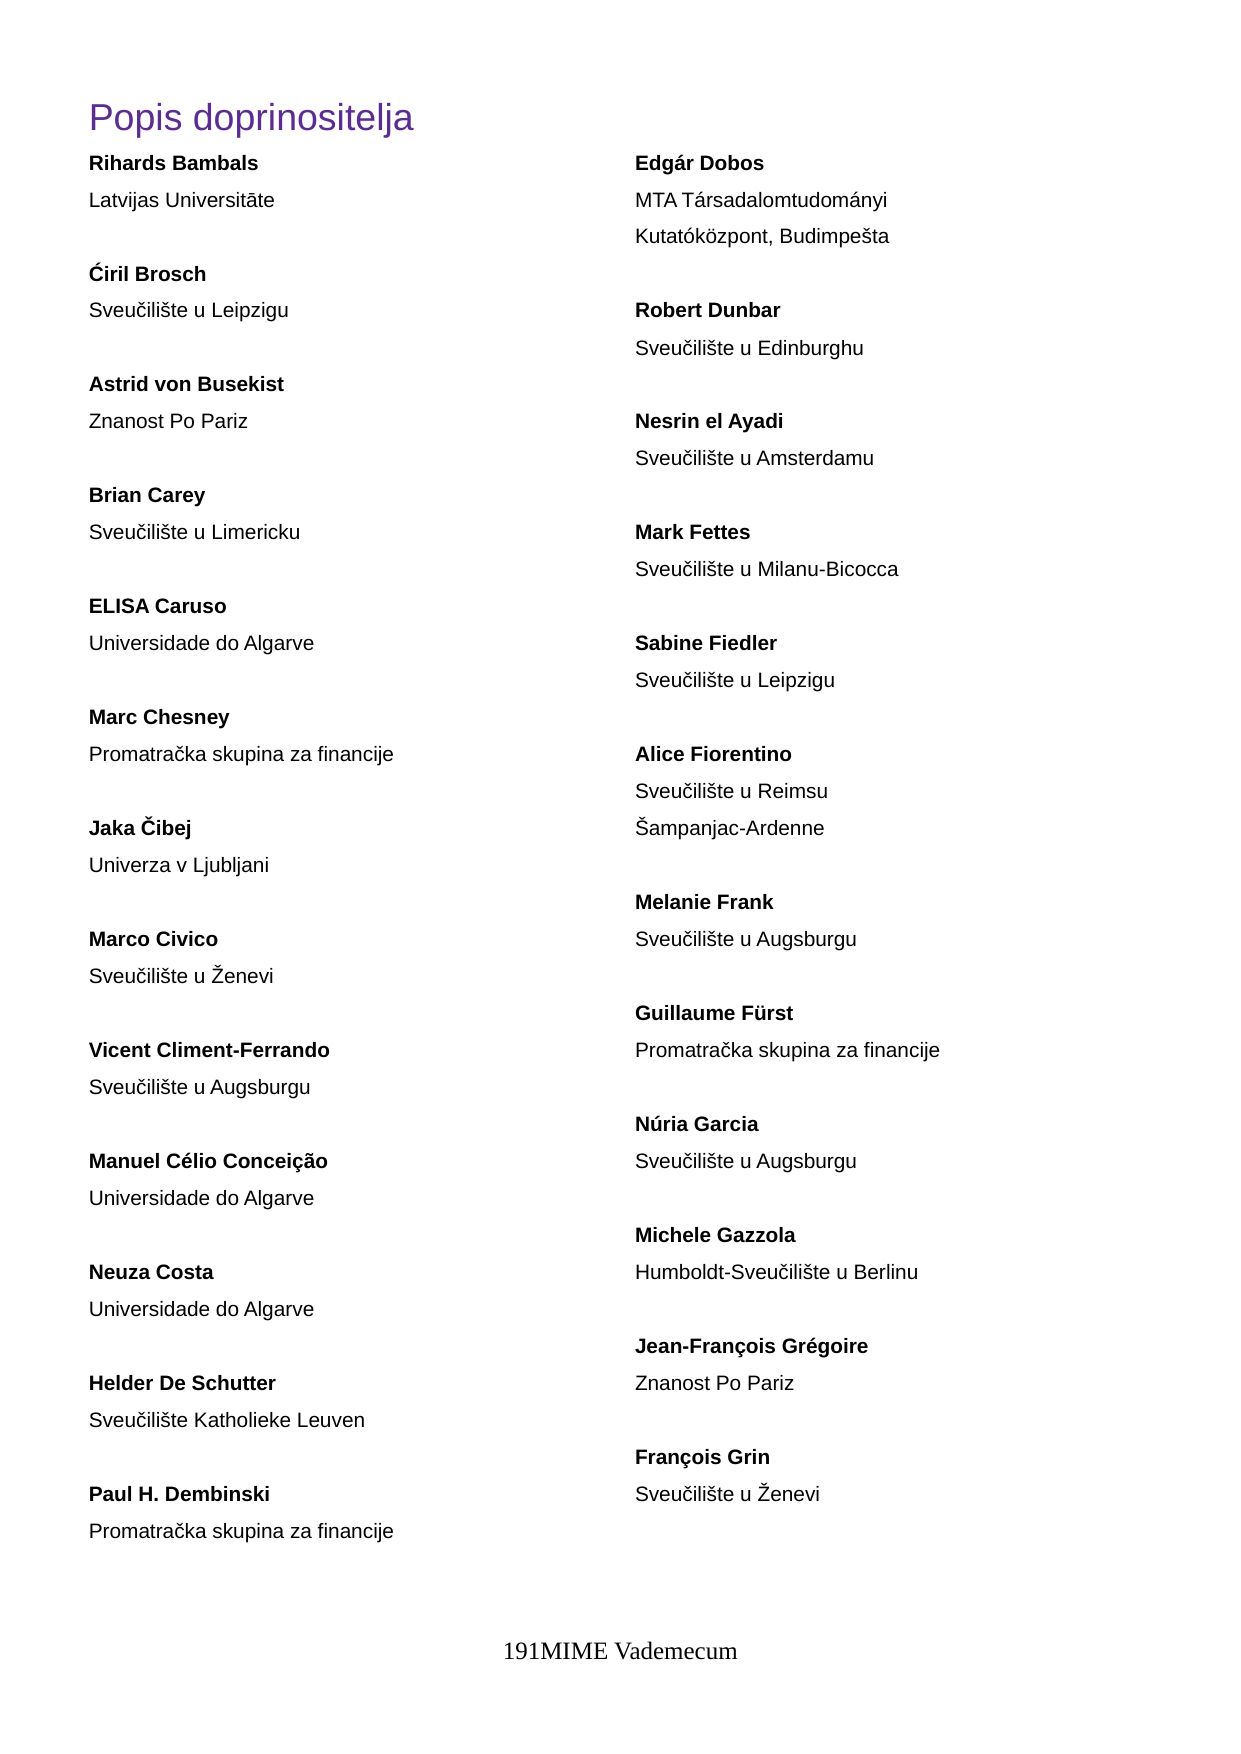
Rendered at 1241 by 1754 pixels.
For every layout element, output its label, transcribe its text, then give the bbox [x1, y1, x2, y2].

text Sveučilište Katholieke Leuven [88, 1408, 605, 1432]
text Sveučilište u Augsburgu [635, 1149, 1152, 1173]
text Marco Civico [88, 927, 605, 951]
text Rihards Bambals [88, 150, 605, 174]
text Marc Chesney [88, 705, 605, 729]
text Jaka Čibej [88, 816, 605, 840]
text ELISA Caruso [88, 594, 605, 618]
text Sveučilište u Leipzigu [635, 668, 1152, 692]
text Manuel Célio Conceição [88, 1149, 605, 1173]
text Sveučilište u Ženevi [88, 964, 605, 988]
text Sveučilište u Augsburgu [635, 927, 1152, 951]
text Alice Fiorentino [635, 742, 1152, 766]
text Astrid von Busekist [88, 372, 605, 396]
text Robert Dunbar [635, 298, 1152, 322]
text Sveučilište u Augsburgu [88, 1075, 605, 1099]
text Latvijas Universitāte [88, 187, 605, 211]
text MTA Társadalomtudományi [635, 187, 1152, 211]
text Promatračka skupina za financije [88, 1519, 605, 1543]
text Vicent Climent-Ferrando [88, 1038, 605, 1062]
text Melanie Frank [635, 890, 1152, 914]
text Guillaume Fürst [635, 1001, 1152, 1025]
text Promatračka skupina za financije [88, 742, 605, 766]
text Sveučilište u Amsterdamu [635, 446, 1152, 470]
text Universidade do Algarve [88, 631, 605, 655]
text Brian Carey [88, 483, 605, 507]
text Sveučilište u Leipzigu [88, 298, 605, 322]
text Ćiril Brosch [88, 261, 605, 285]
text Edgár Dobos [635, 150, 1152, 174]
text Sveučilište u Edinburghu [635, 335, 1152, 359]
text Promatračka skupina za financije [635, 1038, 1152, 1062]
text Nesrin el Ayadi [635, 409, 1152, 433]
text Znanost Po Pariz [88, 409, 605, 433]
subtitle Popis doprinositelja [88, 95, 1152, 138]
text Paul H. Dembinski [88, 1482, 605, 1506]
text Helder De Schutter [88, 1371, 605, 1395]
text Znanost Po Pariz [635, 1371, 1152, 1395]
text Núria Garcia [635, 1112, 1152, 1136]
text Humboldt-Sveučilište u Berlinu [635, 1260, 1152, 1284]
text Jean-François Grégoire [635, 1334, 1152, 1358]
text Sabine Fiedler [635, 631, 1152, 655]
text Sveučilište u Ženevi [635, 1482, 1152, 1506]
text Universidade do Algarve [88, 1297, 605, 1321]
text Univerza v Ljubljani [88, 853, 605, 877]
text Mark Fettes [635, 520, 1152, 544]
text Neuza Costa [88, 1260, 605, 1284]
text Michele Gazzola [635, 1223, 1152, 1247]
text Sveučilište u Milanu-Bicocca [635, 557, 1152, 581]
text Universidade do Algarve [88, 1186, 605, 1210]
text Sveučilište u Limericku [88, 520, 605, 544]
text François Grin [635, 1445, 1152, 1469]
text Sveučilište u Reimsu [635, 779, 1152, 803]
text Šampanjac-Ardenne [635, 816, 1152, 840]
text Kutatóközpont, Budimpešta [635, 224, 1152, 248]
